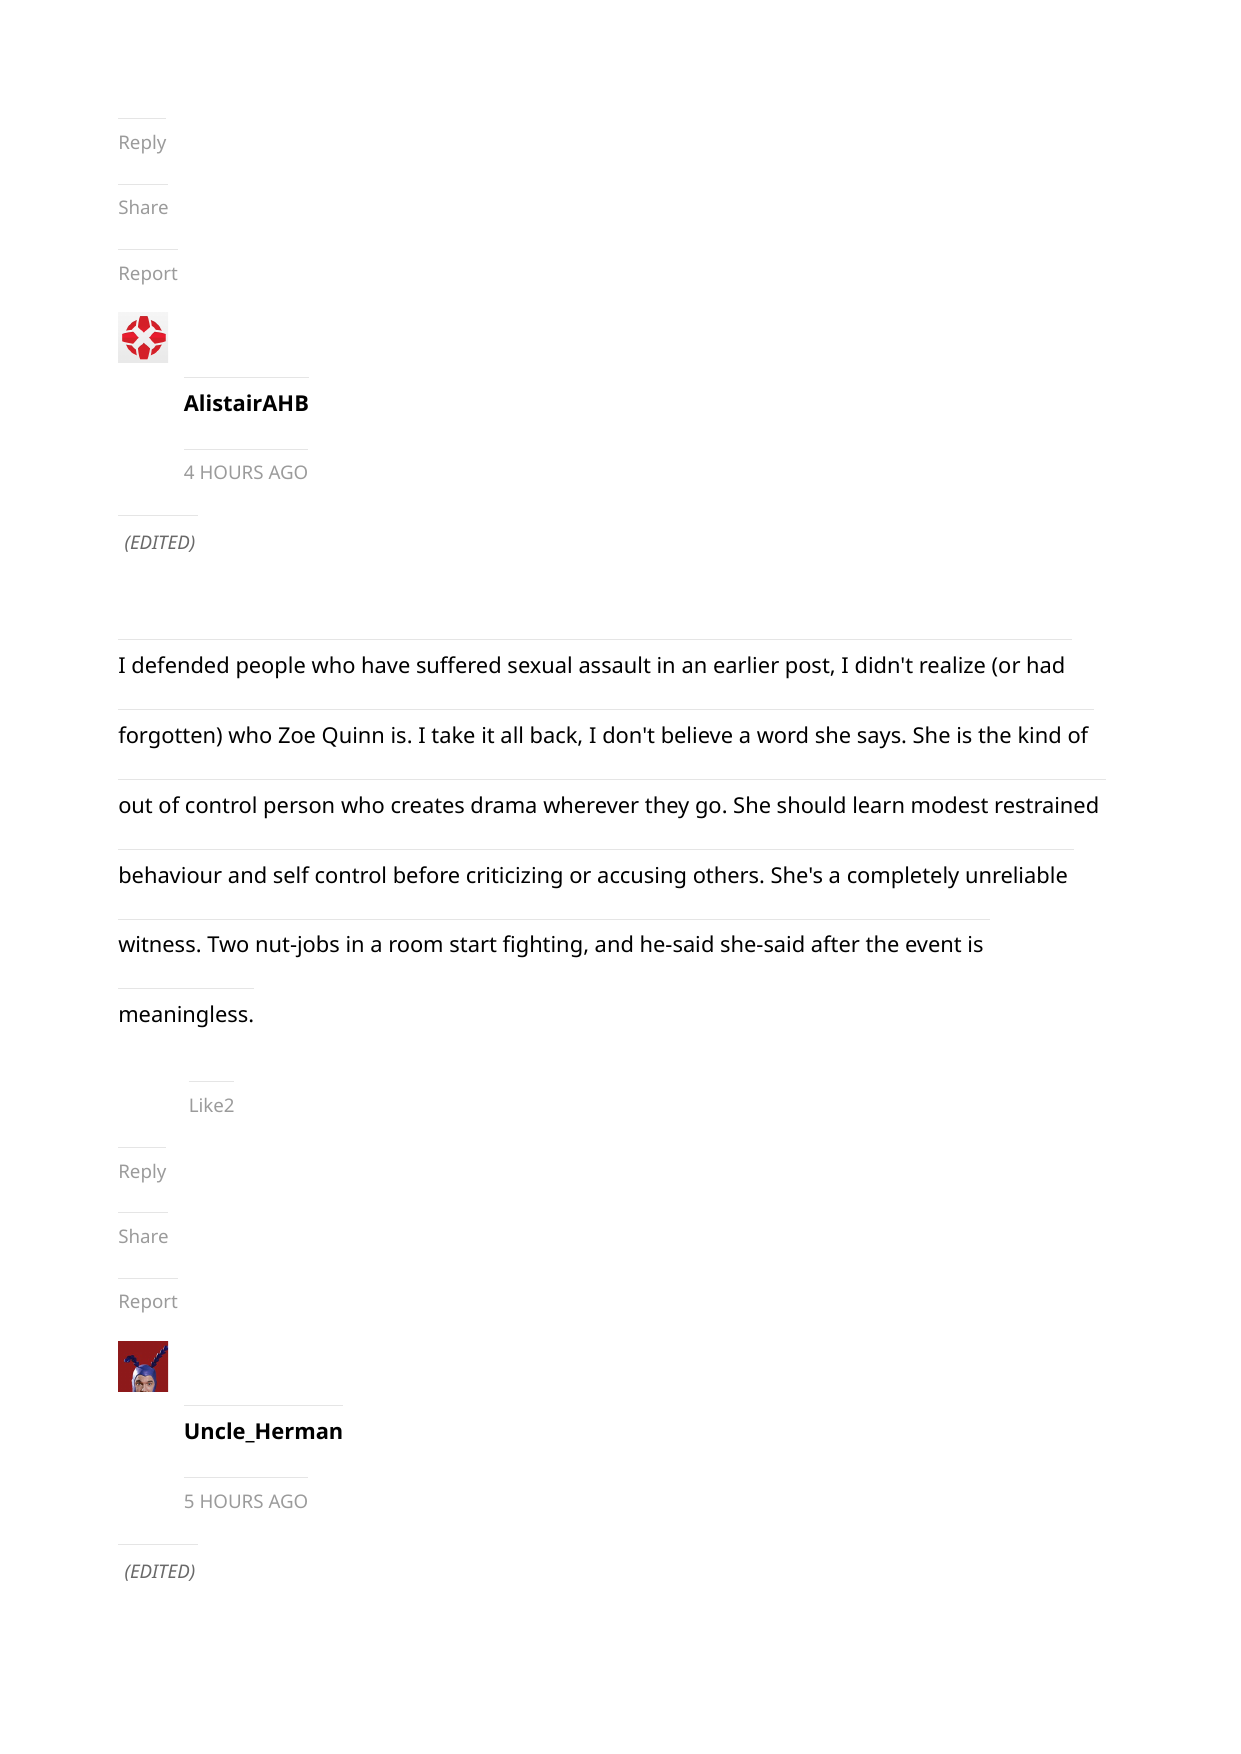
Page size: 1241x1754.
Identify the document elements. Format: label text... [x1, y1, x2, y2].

text Report [118, 249, 1122, 286]
text Share [118, 183, 1122, 220]
text (EDITED) [118, 515, 1122, 555]
text 5 HOURS AGO [184, 1477, 1117, 1514]
text 4 HOURS AGO [184, 448, 1117, 485]
text Uncle_Herman [184, 1405, 1114, 1446]
text Reply [118, 118, 1122, 155]
picture [118, 312, 169, 363]
text I defended people who have suffered sexual assault in an earlier post, I didn't realize (or had forgotten) who Zoe Quinn is. I take it all back, I don't believe a word she says. She is the kind of out of control person who creates drama wherever they go. She should learn modest restrained behaviour and self control before criticizing or accusing others. She's a completely unreliable witness. Two nut-jobs in a room start fighting, and he-said she-said after the event is meaningless. [118, 639, 1122, 1029]
text AlistairAHB [184, 377, 1114, 417]
picture [118, 1341, 169, 1392]
text Report [118, 1278, 1122, 1314]
text Share [118, 1212, 1122, 1249]
text Reply [118, 1147, 1122, 1183]
text (EDITED) [118, 1544, 1122, 1584]
text Like2 [188, 1081, 1122, 1118]
